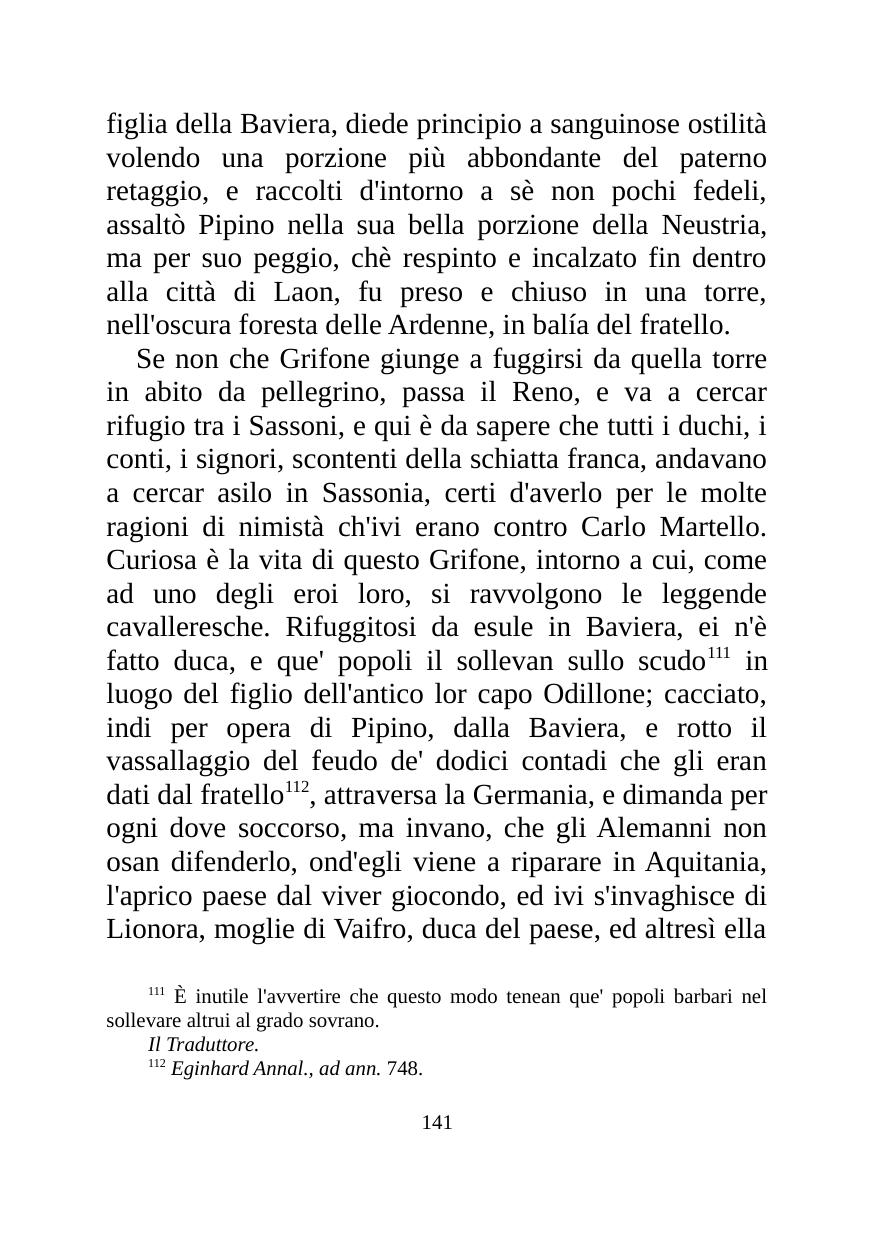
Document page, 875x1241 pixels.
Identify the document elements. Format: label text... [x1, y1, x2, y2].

text Eginhard Annal., ad ann. 748. [106, 1056, 768, 1080]
text figlia della Baviera, diede principio a sanguinose ostilità volendo una porzione più abbondante del paterno retaggio, e raccolti d'intorno a sè non pochi fedeli, assaltò Pipino nella sua bella porzione della Neustria, ma per suo peggio, chè respinto e incalzato fin dentro alla città di Laon, fu preso e chiuso in una torre, nell'oscura foresta delle Ardenne, in balía del fratello. [106, 106, 768, 341]
text È inutile l'avvertire che questo modo tenean que' popoli barbari nel sollevare altrui al grado sovrano. [106, 984, 768, 1032]
text Il Traduttore. [106, 1032, 768, 1056]
text Se non che Grifone giunge a fuggirsi da quella torre in abito da pellegrino, passa il Reno, e va a cercar rifugio tra i Sassoni, e qui è da sapere che tutti i duchi, i conti, i signori, scontenti della schiatta franca, andavano a cercar asilo in Sassonia, certi d'averlo per le molte ragioni di nimistà ch'ivi erano contro Carlo Martello. Curiosa è la vita di questo Grifone, intorno a cui, come ad uno degli eroi loro, si ravvolgono le leggende cavalleresche. Rifuggitosi da esule in Baviera, ei n'è fatto duca, e que' popoli il sollevan sullo scudo in luogo del figlio dell'antico lor capo Odillone; cacciato, indi per opera di Pipino, dalla Baviera, e rotto il vassallaggio del feudo de' dodici contadi che gli eran dati dal fratello, attraversa la Germania, e dimanda per ogni dove soccorso, ma invano, che gli Alemanni non osan difenderlo, ond'egli viene a riparare in Aquitania, l'aprico paese dal viver giocondo, ed ivi s'invaghisce di Lionora, moglie di Vaifro, duca del paese, ed altresì ella [106, 341, 768, 945]
